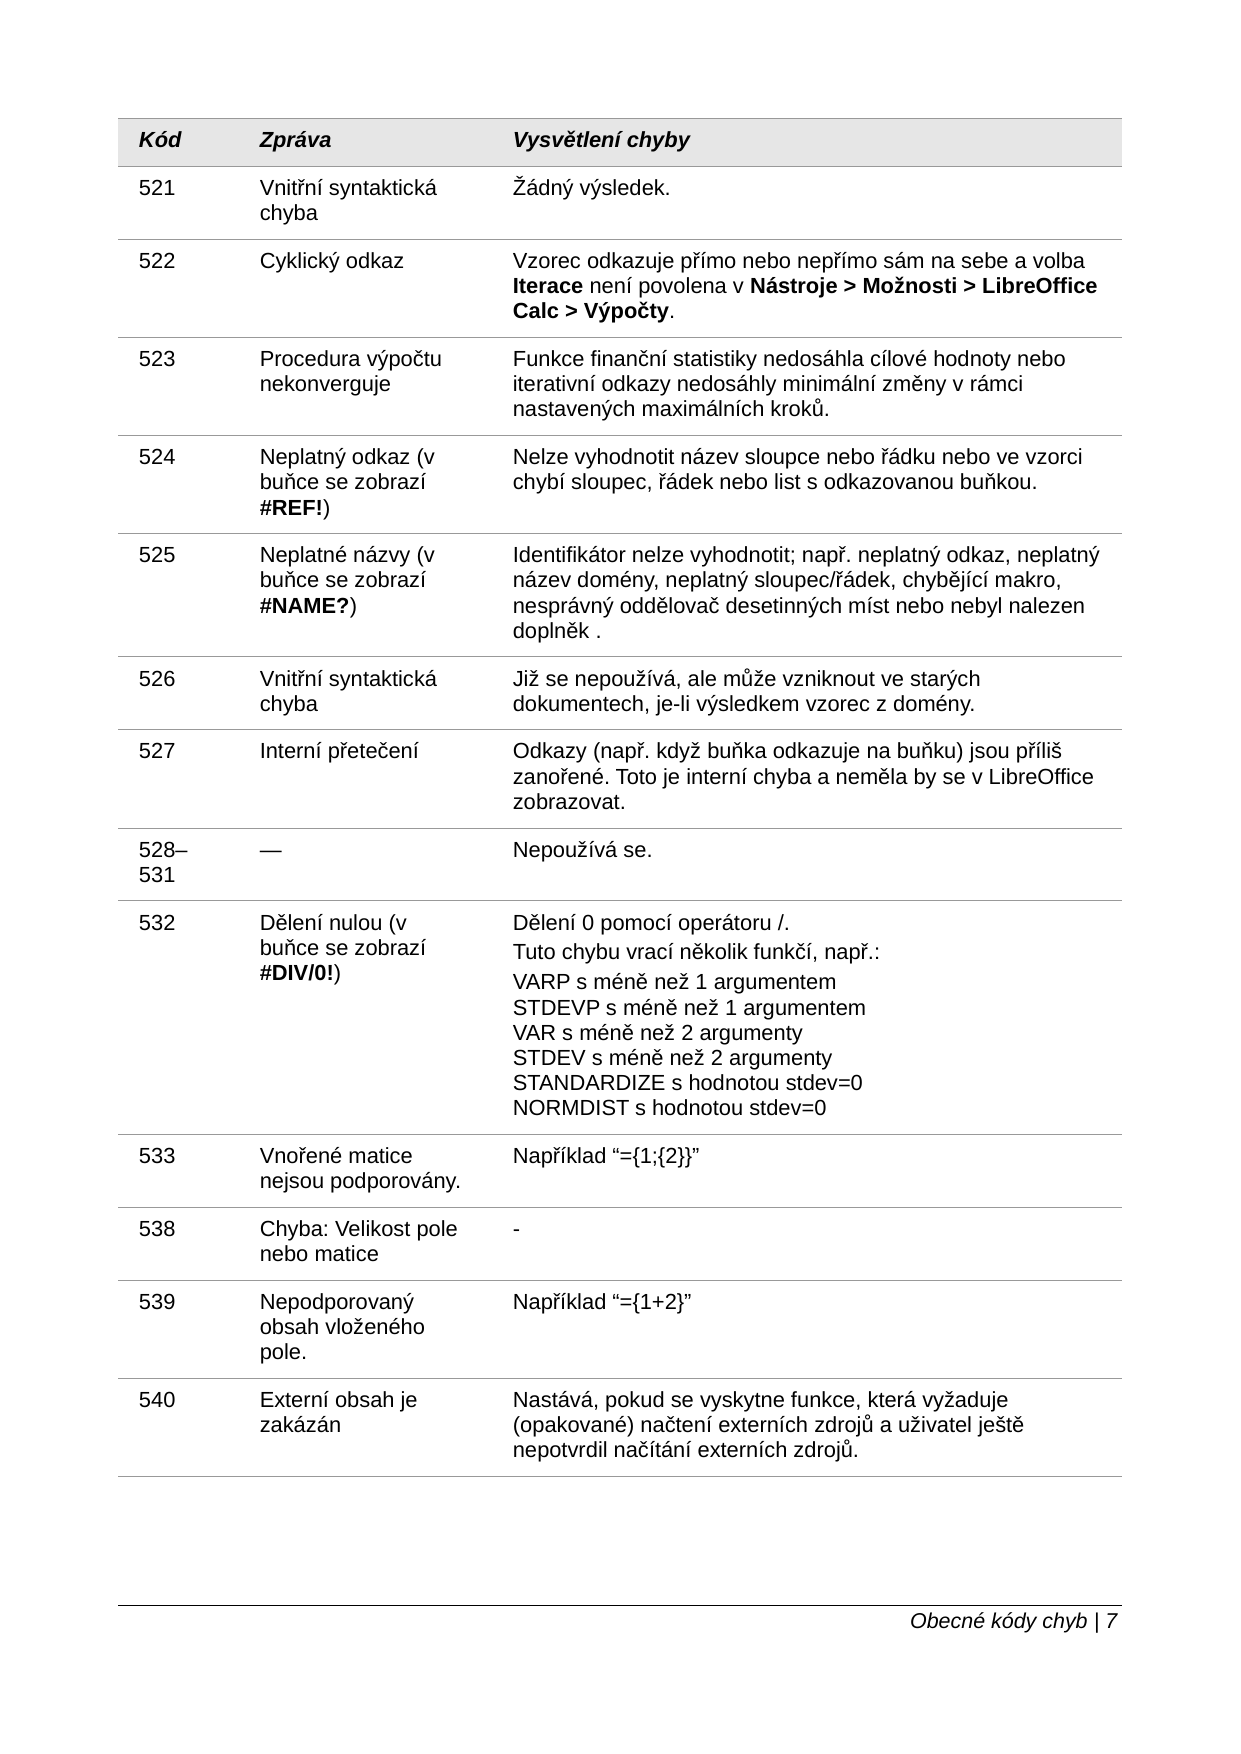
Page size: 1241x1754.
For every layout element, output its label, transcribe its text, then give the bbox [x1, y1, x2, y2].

table_cell 528–531 [118, 829, 239, 900]
table_cell 526 [118, 657, 239, 729]
table_cell Neplatné názvy (v buňce se zobrazí #NAME?) [239, 534, 492, 656]
table_cell 532 [118, 901, 239, 1134]
table_cell 522 [118, 240, 239, 337]
table_cell Procedura výpočtu nekonverguje [239, 338, 492, 435]
table_cell 525 [118, 534, 239, 656]
table_cell 524 [118, 436, 239, 533]
table_header Kód [118, 119, 239, 166]
table_header Zpráva [239, 119, 492, 166]
table_cell Nastává, pokud se vyskytne funkce, která vyžaduje (opakované) načtení externích zdrojů a uživatel ještě nepotvrdil načítání externích zdrojů. [492, 1379, 1122, 1476]
table_cell 533 [118, 1135, 239, 1207]
table_header Vysvětlení chyby [492, 119, 1122, 166]
table_cell 540 [118, 1379, 239, 1476]
table_cell Vnořené matice nejsou podporovány. [239, 1135, 492, 1207]
table_cell Vzorec odkazuje přímo nebo nepřímo sám na sebe a volba Iterace není povolena v Nástroje > Možnosti > LibreOffice Calc > Výpočty. [492, 240, 1122, 337]
table_cell Dělení 0 pomocí operátoru /. Tuto chybu vrací několik funkčí, např.: VARP s méně než 1 argumentem STDEVP s méně než 1 argumentem VAR s méně než 2 argumenty STDEV s méně než 2 argumenty STANDARDIZE s hodnotou stdev=0 NORMDIST s hodnotou stdev=0 [492, 901, 1122, 1134]
table_cell — [239, 829, 492, 900]
table_cell Externí obsah je zakázán [239, 1379, 492, 1476]
table_cell Cyklický odkaz [239, 240, 492, 337]
table_cell Odkazy (např. když buňka odkazuje na buňku) jsou příliš zanořené. Toto je interní chyba a neměla by se v LibreOffice zobrazovat. [492, 730, 1122, 827]
table_cell Neplatný odkaz (v buňce se zobrazí #REF!) [239, 436, 492, 533]
table_cell Již se nepoužívá, ale může vzniknout ve starých dokumentech, je-li výsledkem vzorec z domény. [492, 657, 1122, 729]
table_cell Dělení nulou (v buňce se zobrazí #DIV/0!) [239, 901, 492, 1134]
table_cell 527 [118, 730, 239, 827]
table_cell Nepoužívá se. [492, 829, 1122, 900]
table_cell Identifikátor nelze vyhodnotit; např. neplatný odkaz, neplatný název domény, neplatný sloupec/řádek, chybějící makro, nesprávný oddělovač desetinných míst nebo nebyl nalezen doplněk . [492, 534, 1122, 656]
table_cell Například “={1+2}” [492, 1281, 1122, 1378]
table_cell 523 [118, 338, 239, 435]
table_cell - [492, 1208, 1122, 1280]
table_cell Funkce finanční statistiky nedosáhla cílové hodnoty nebo iterativní odkazy nedosáhly minimální změny v rámci nastavených maximálních kroků. [492, 338, 1122, 435]
table_cell 538 [118, 1208, 239, 1280]
table_cell Žádný výsledek. [492, 167, 1122, 239]
table_cell Vnitřní syntaktická chyba [239, 657, 492, 729]
table_cell Vnitřní syntaktická chyba [239, 167, 492, 239]
table_cell Chyba: Velikost pole nebo matice [239, 1208, 492, 1280]
table_cell 539 [118, 1281, 239, 1378]
table_cell Nepodporovaný obsah vloženého pole. [239, 1281, 492, 1378]
table_cell 521 [118, 167, 239, 239]
table_cell Například “={1;{2}}” [492, 1135, 1122, 1207]
table_cell Nelze vyhodnotit název sloupce nebo řádku nebo ve vzorci chybí sloupec, řádek nebo list s odkazovanou buňkou. [492, 436, 1122, 533]
table_cell Interní přetečení [239, 730, 492, 827]
